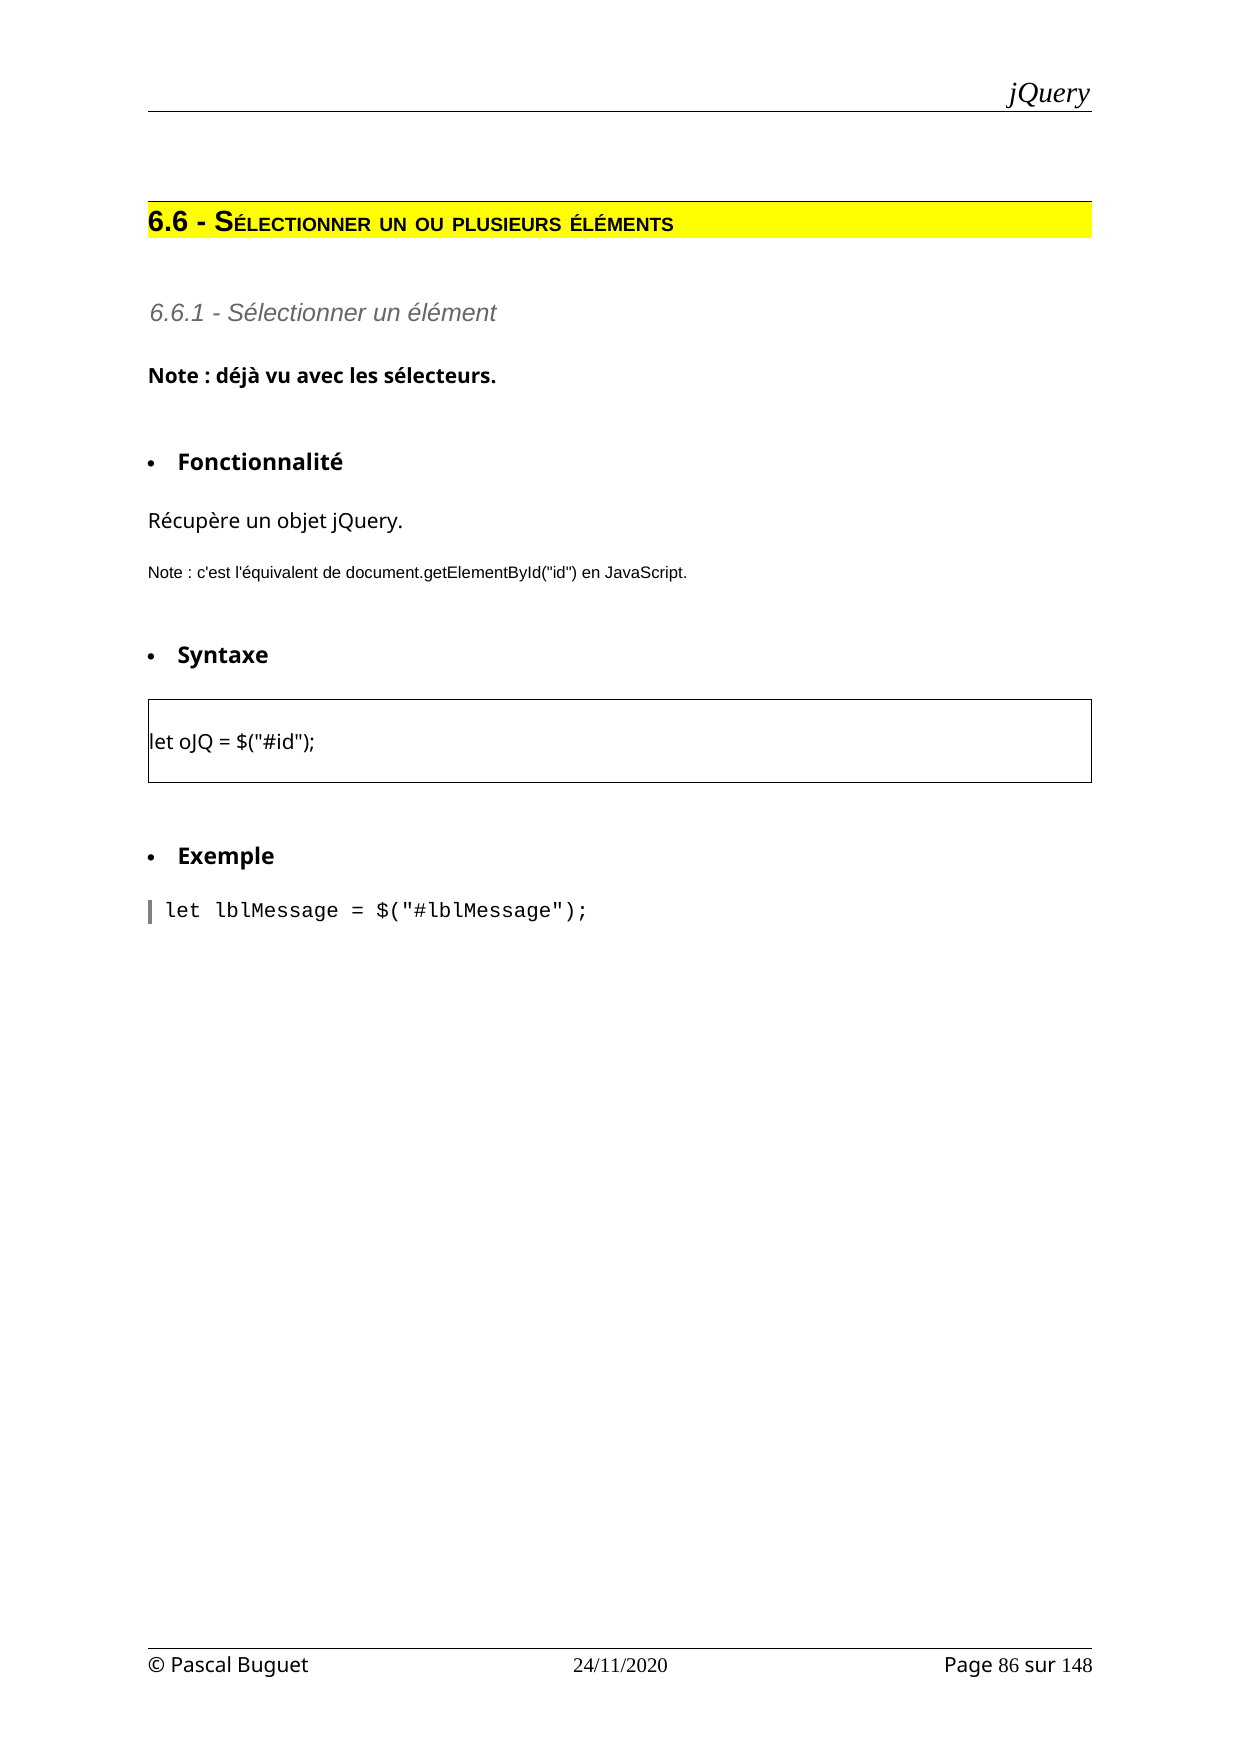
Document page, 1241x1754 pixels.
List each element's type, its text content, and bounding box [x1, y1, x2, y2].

subtitle - Sélectionner un élément [149, 297, 1092, 326]
list Exemple [148, 840, 1092, 872]
list Fonctionnalité [148, 446, 1092, 477]
text let oJQ = $("#id"); [149, 700, 1091, 782]
text Récupère un objet jQuery. [148, 506, 1092, 534]
subtitle - Sélectionner un ou plusieurs éléments [148, 202, 1092, 238]
text let lblMessage = $("#lblMessage"); [152, 900, 1092, 924]
list Syntaxe [148, 639, 1092, 670]
text Note : déjà vu avec les sélecteurs. [148, 361, 1092, 389]
text Note : c'est l'équivalent de document.getElementById("id") en JavaScript. [148, 563, 1092, 582]
